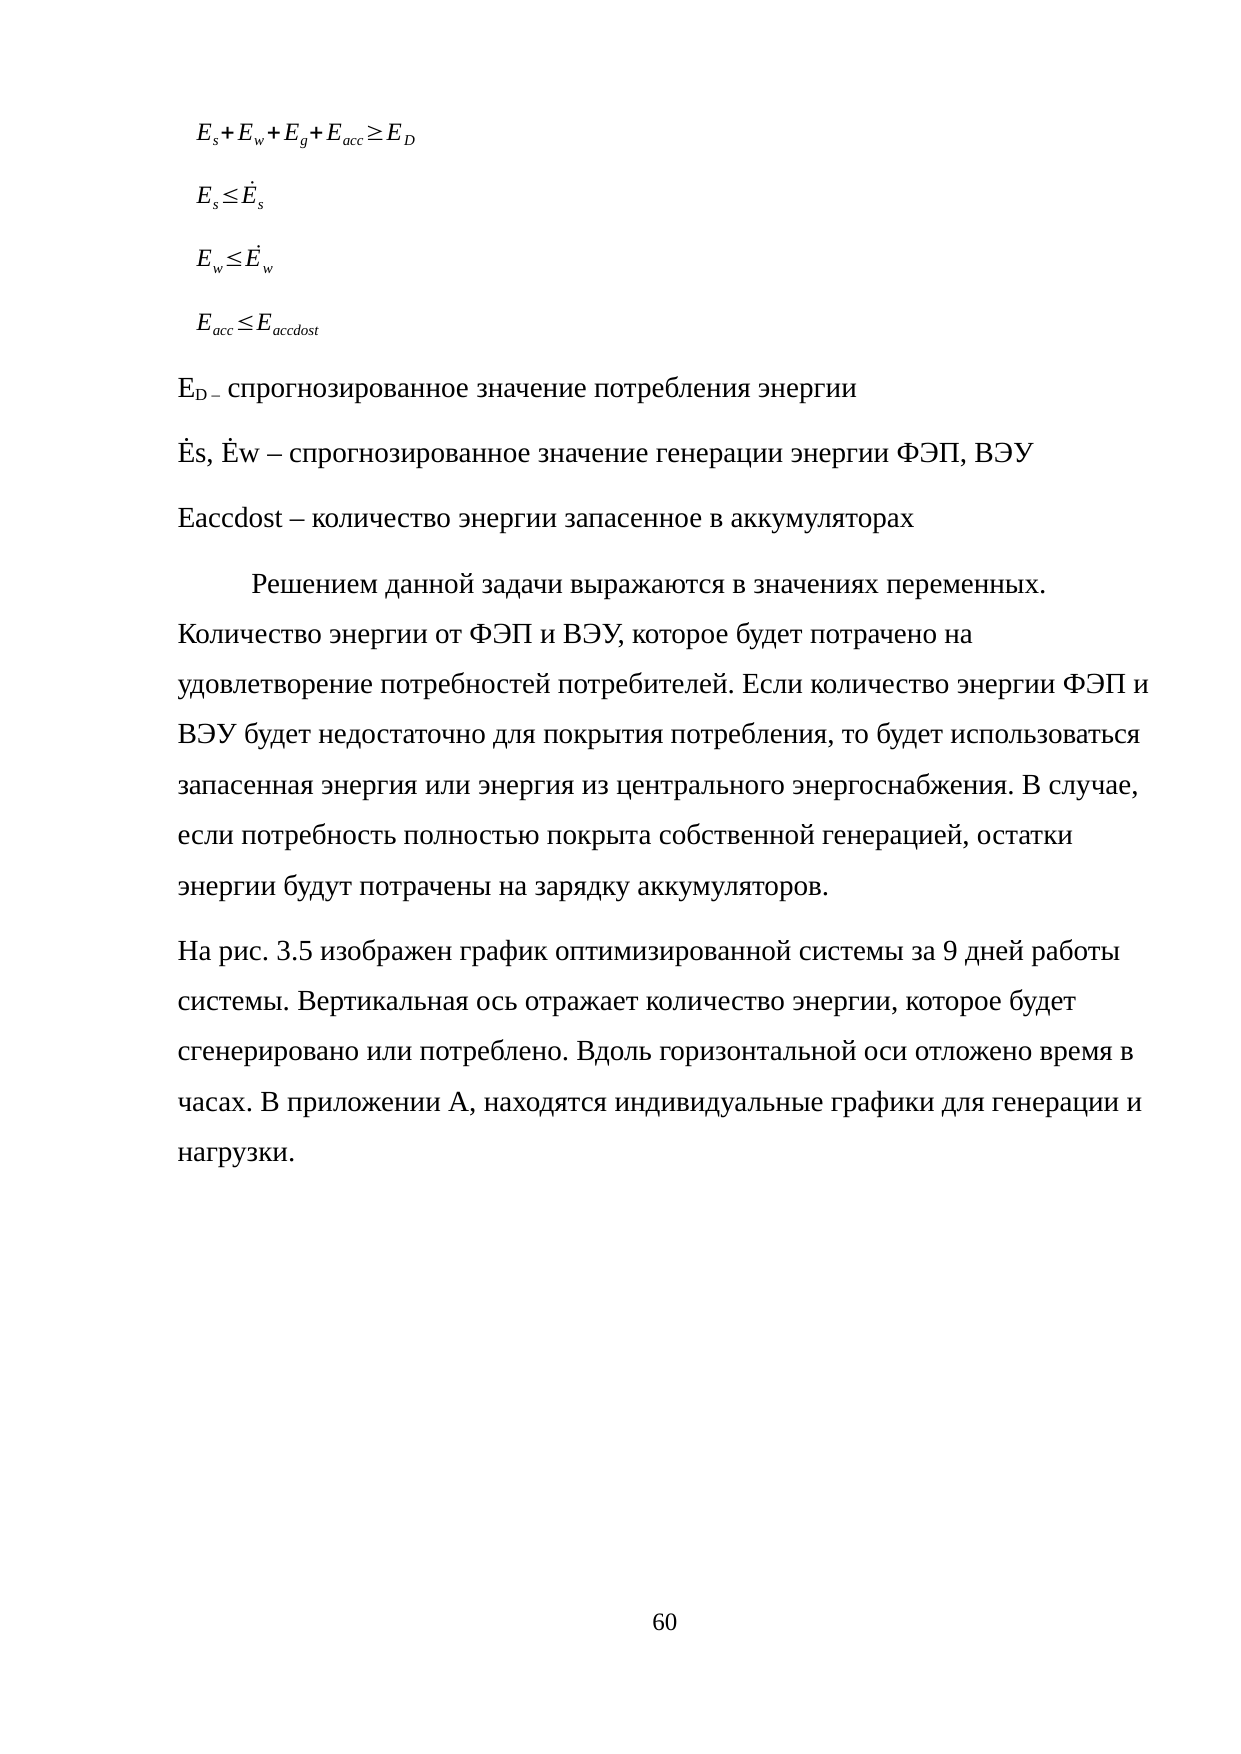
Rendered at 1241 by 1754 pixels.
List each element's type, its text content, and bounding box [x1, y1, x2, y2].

text Ės, Ėw – спрогнозированное значение генерации энергии ФЭП, ВЭУ [177, 436, 1152, 469]
text На рис. 3.5 изображен график оптимизированной системы за 9 дней работы системы. Вертикальная ось отражает количество энергии, которое будет сгенерировано или потреблено. Вдоль горизонтальной оси отложено время в часах. В приложении А, находятся индивидуальные графики для генерации и нагрузки. [177, 933, 1152, 1167]
text Eaccdost – количество энергии запасенное в аккумуляторах [177, 501, 1152, 534]
text ED – спрогнозированное значение потребления энергии [177, 370, 1152, 404]
text Решением данной задачи выражаются в значениях переменных. Количество энергии от ФЭП и ВЭУ, которое будет потрачено на удовлетворение потребностей потребителей. Если количество энергии ФЭП и ВЭУ будет недостаточно для покрытия потребления, то будет использоваться запасенная энергия или энергия из центрального энергоснабжения. В случае, если потребность полностью покрыта собственной генерацией, остатки энергии будут потрачены на зарядку аккумуляторов. [177, 566, 1152, 901]
